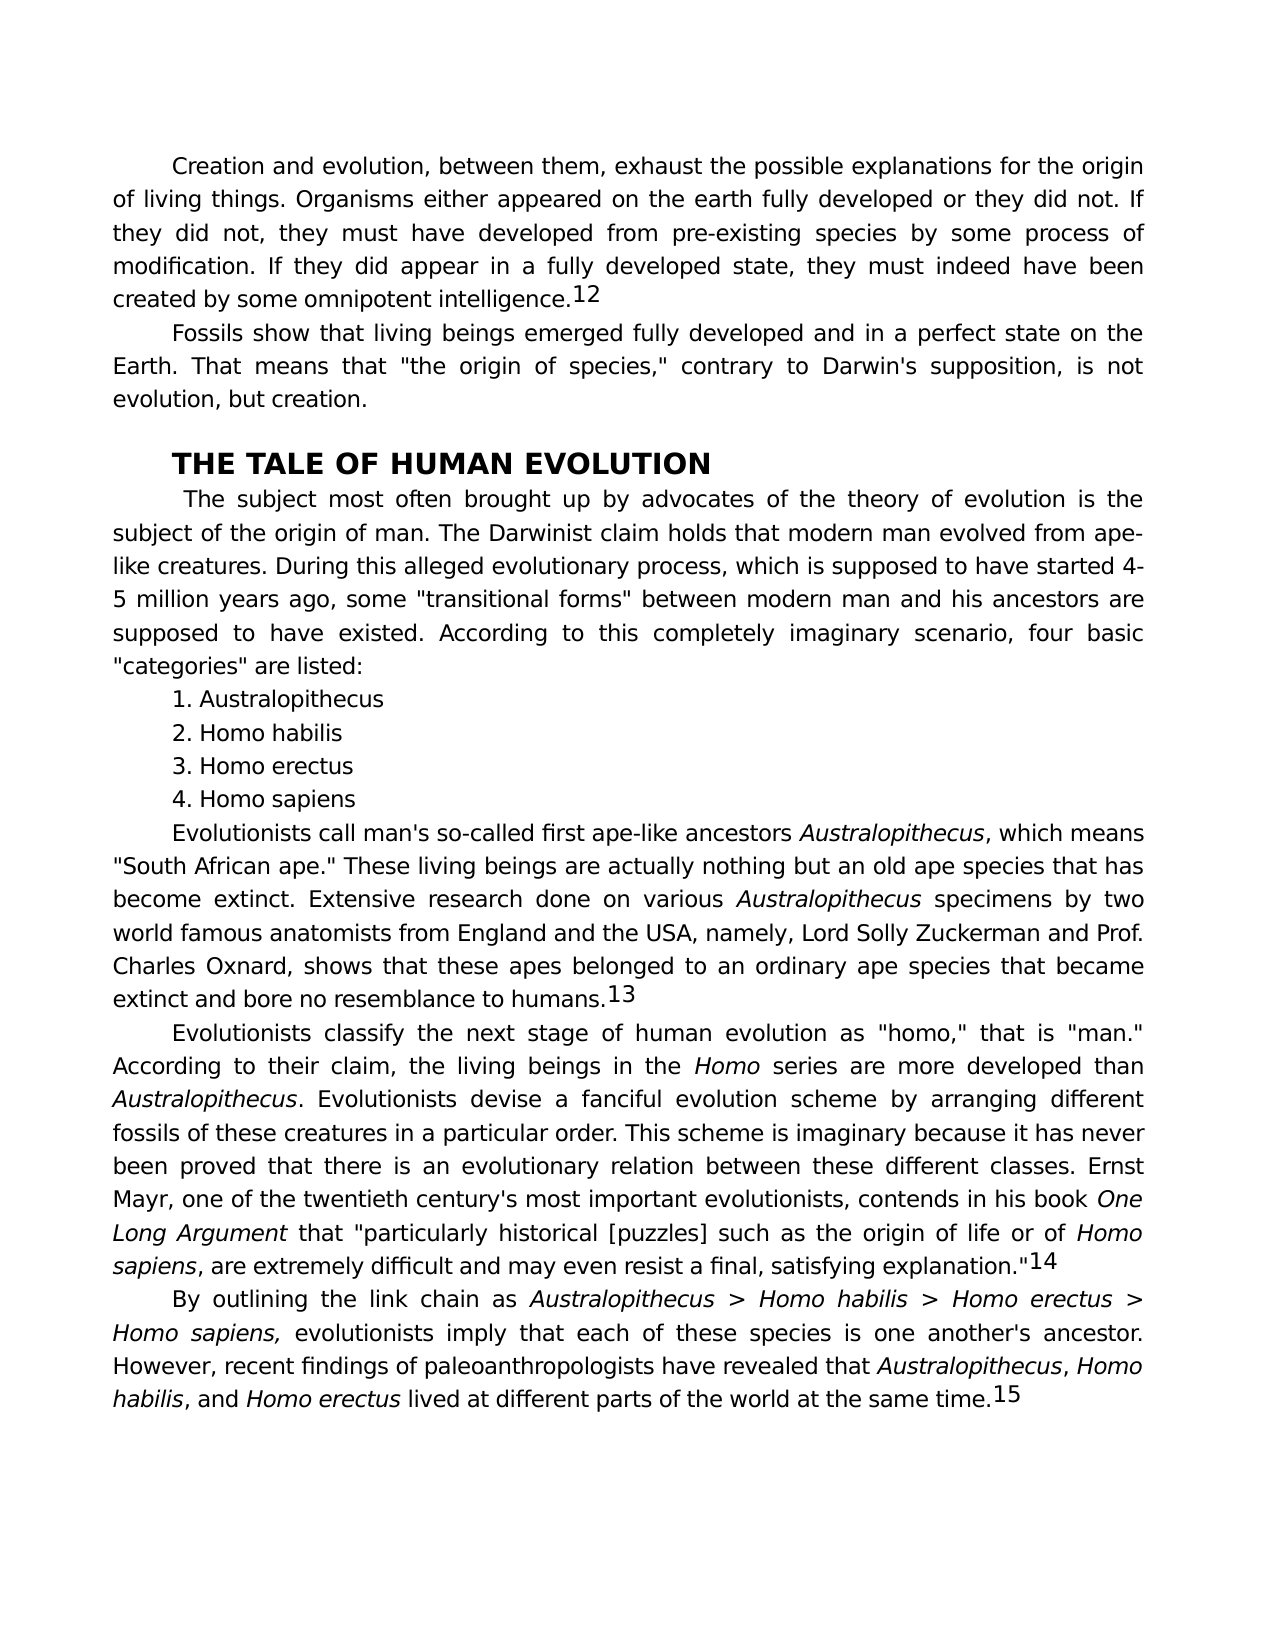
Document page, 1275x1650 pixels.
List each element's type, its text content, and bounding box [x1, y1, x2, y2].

text Fossils show that living beings emerged fully developed and in a perfect state on the Earth. That means that "the origin of species," contrary to Darwin's supposition, is not evolution, but creation. [112, 314, 1145, 414]
text Evolutionists classify the next stage of human evolution as "homo," that is "man." According to their claim, the living beings in the Homo series are more developed than Australopithecus. Evolutionists devise a fanciful evolution scheme by arranging different fossils of these creatures in a particular order. This scheme is imaginary because it has never been proved that there is an evolutionary relation between these different classes. Ernst Mayr, one of the twentieth century's most important evolutionists, contends in his book One Long Argument that "particularly historical [puzzles] such as the origin of life or of Homo sapiens, are extremely difficult and may even resist a final, satisfying explanation."14 [112, 1014, 1145, 1281]
text 3. Homo erectus [112, 748, 1145, 781]
text Creation and evolution, between them, exhaust the possible explanations for the origin of living things. Organisms either appeared on the earth fully developed or they did not. If they did not, they must have developed from pre-existing species by some process of modification. If they did appear in a fully developed state, they must indeed have been created by some omnipotent intelligence.12 [112, 148, 1145, 314]
text 4. Homo sapiens [112, 781, 1145, 814]
text By outlining the link chain as Australopithecus > Homo habilis > Homo erectus > Homo sapiens, evolutionists imply that each of these species is one another's ancestor. However, recent findings of paleoanthropologists have revealed that Australopithecus, Homo habilis, and Homo erectus lived at different parts of the world at the same time.15 [112, 1281, 1145, 1414]
text 2. Homo habilis [112, 714, 1145, 748]
text THE TALE OF HUMAN EVOLUTION [112, 448, 1145, 481]
text 1. Australopithecus [112, 681, 1145, 714]
text Evolutionists call man's so-called first ape-like ancestors Australopithecus, which means "South African ape." These living beings are actually nothing but an old ape species that has become extinct. Extensive research done on various Australopithecus specimens by two world famous anatomists from England and the USA, namely, Lord Solly Zuckerman and Prof. Charles Oxnard, shows that these apes belonged to an ordinary ape species that became extinct and bore no resemblance to humans.13 [112, 814, 1145, 1014]
text The subject most often brought up by advocates of the theory of evolution is the subject of the origin of man. The Darwinist claim holds that modern man evolved from ape-like creatures. During this alleged evolutionary process, which is supposed to have started 4-5 million years ago, some "transitional forms" between modern man and his ancestors are supposed to have existed. According to this completely imaginary scenario, four basic "categories" are listed: [112, 481, 1145, 681]
